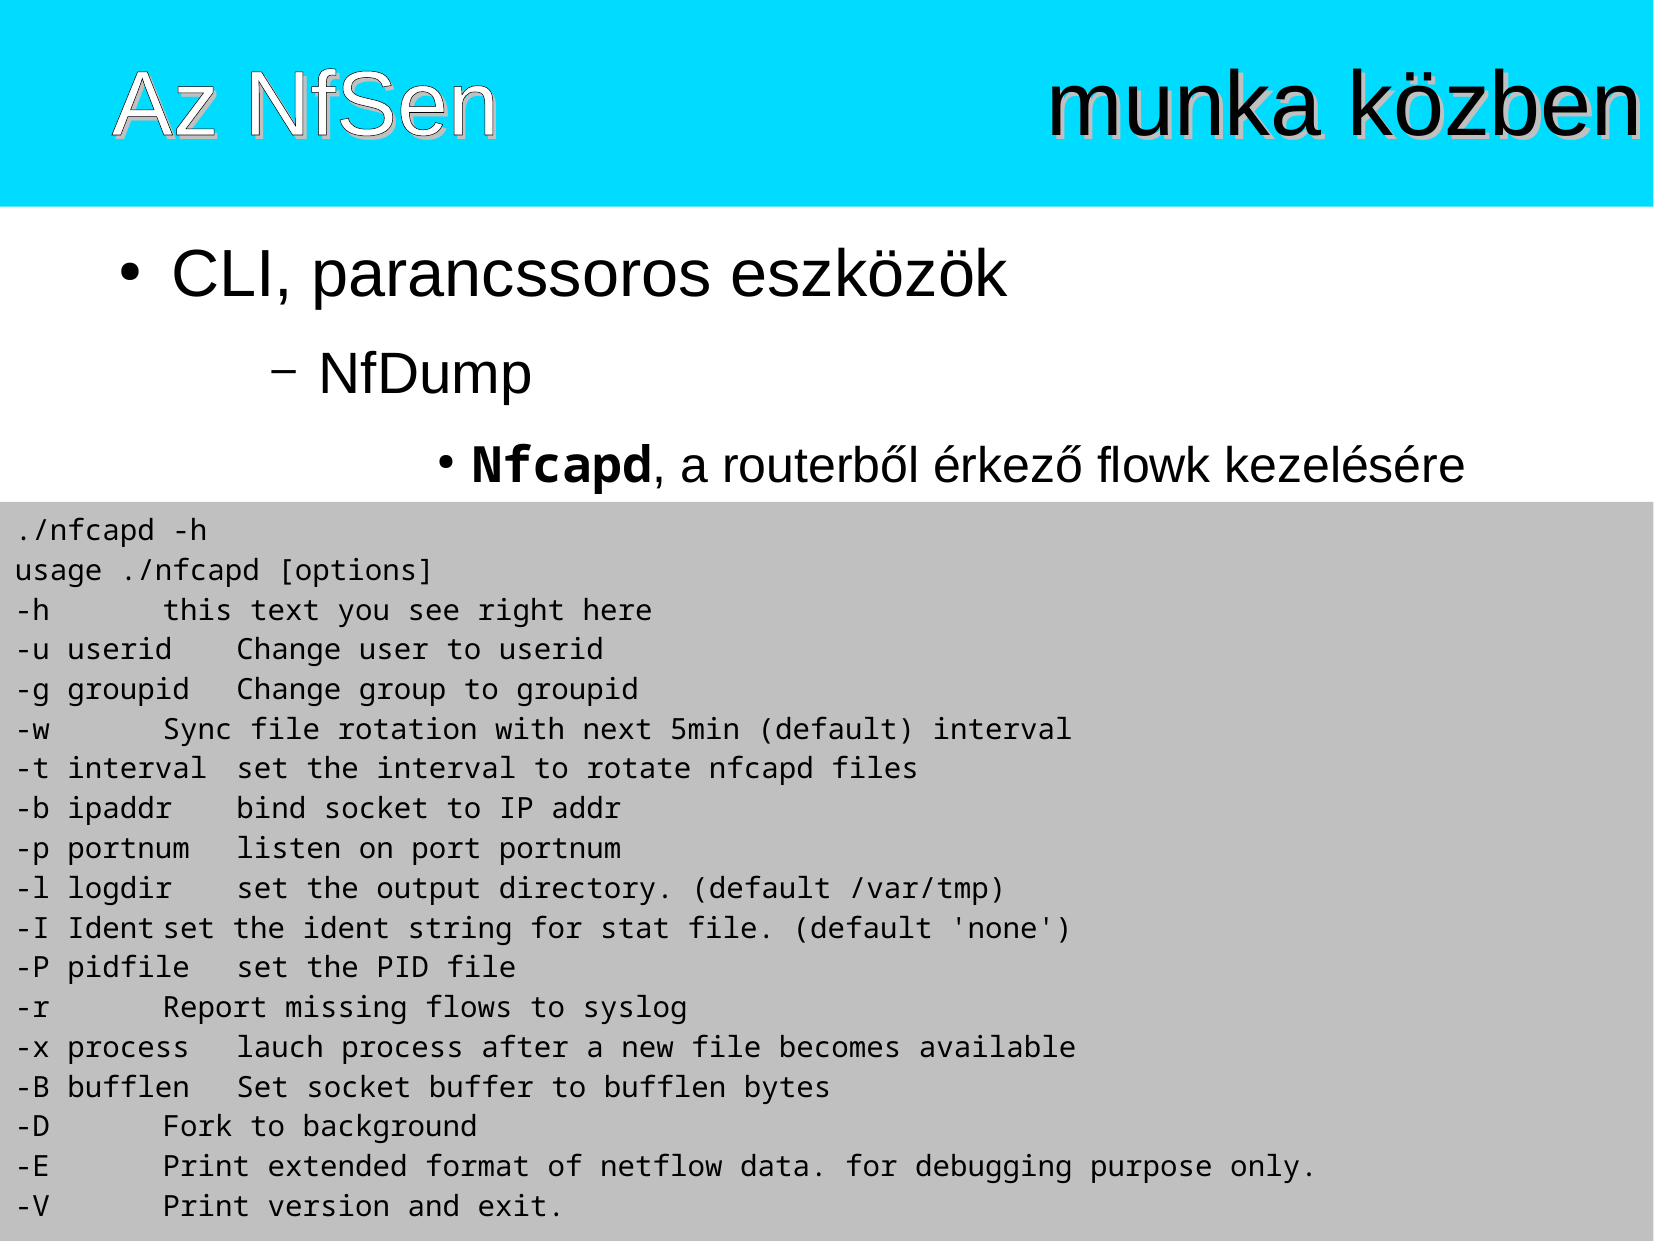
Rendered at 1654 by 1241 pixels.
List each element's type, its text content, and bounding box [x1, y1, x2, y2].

text_box ./nfcapd -h usage ./nfcapd [options] -h this text you see right here -u userid Change user to userid -g groupid Change group to groupid -w Sync file rotation with next 5min (default) interval -t interval set the interval to rotate nfcapd files -b ipaddr bind socket to IP addr -p portnum listen on port portnum -l logdir set the output directory. (default /var/tmp) -I Ident set the ident string for stat file. (default 'none') -P pidfile set the PID file -r Report missing flows to syslog -x process lauch process after a new file becomes available -B bufflen Set socket buffer to bufflen bytes -D Fork to background -E Print extended format of netflow data. for debugging purpose only. -V Print version and exit. nfcapd -w -D -I upstream1 -p 10991 -l /flow/storage/ -P pid.file -x „nfprofile -q -p /profile/dir -s upstream %d%f” [0, 501, 1654, 1211]
list CLI, parancssoros eszközök NfDump Nfcapd, a routerből érkező flowk kezelésére [82, 236, 1571, 501]
title Az NfSen munka közben [0, 0, 1654, 207]
